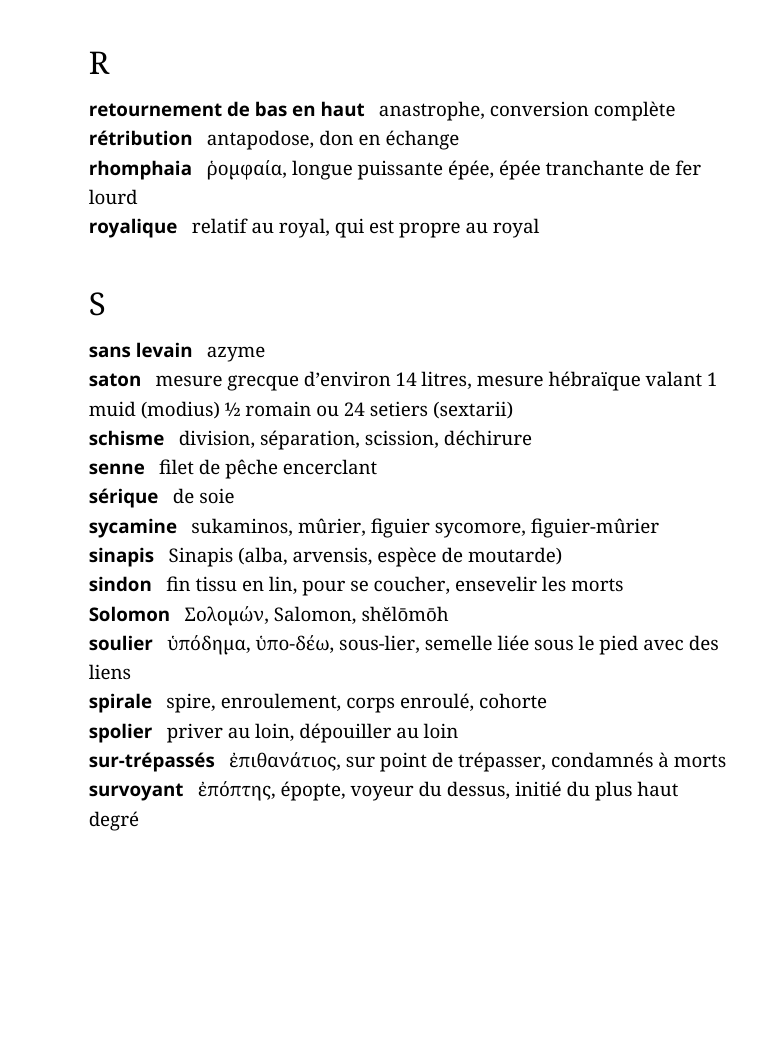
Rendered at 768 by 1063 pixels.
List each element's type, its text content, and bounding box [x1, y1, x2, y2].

text sindon fin tissu en lin, pour se coucher, ensevelir les morts [88, 572, 726, 597]
text senne filet de pêche encerclant [88, 454, 726, 480]
text retournement de bas en haut anastrophe, conversion complète [88, 96, 726, 122]
text rhomphaia ῥομφαία, longue puissante épée, épée tranchante de fer lourd [88, 155, 726, 210]
text sans levain azyme [88, 337, 726, 363]
text schisme division, séparation, scission, déchirure [88, 425, 726, 451]
text soulier ὑπόδημα, ὑπο-δέω, sous-lier, semelle liée sous le pied avec des liens [88, 630, 726, 685]
text saton mesure grecque d’environ 14 litres, mesure hébraïque valant 1 muid (modius) ½ romain ou 24 setiers (sextarii) [88, 367, 726, 422]
text survoyant ἐπόπτης, épopte, voyeur du dessus, initié du plus haut degré [88, 777, 726, 831]
text rétribution antapodose, don en échange [88, 126, 726, 151]
text sur-trépassés ἐπιθανάτιος, sur point de trépasser, condamnés à morts [88, 747, 726, 773]
subtitle S [88, 282, 726, 325]
text sinapis Sinapis (alba, arvensis, espèce de moutarde) [88, 542, 726, 568]
subtitle R [88, 41, 726, 84]
text sérique de soie [88, 484, 726, 509]
text Solomon Σολομών, Salomon, shĕlōmōh [88, 601, 726, 626]
text spirale spire, enroulement, corps enroulé, cohorte [88, 689, 726, 714]
text spolier priver au loin, dépouiller au loin [88, 718, 726, 743]
text sycamine sukaminos, mûrier, figuier sycomore, figuier-mûrier [88, 513, 726, 539]
text royalique relatif au royal, qui est propre au royal [88, 213, 726, 239]
